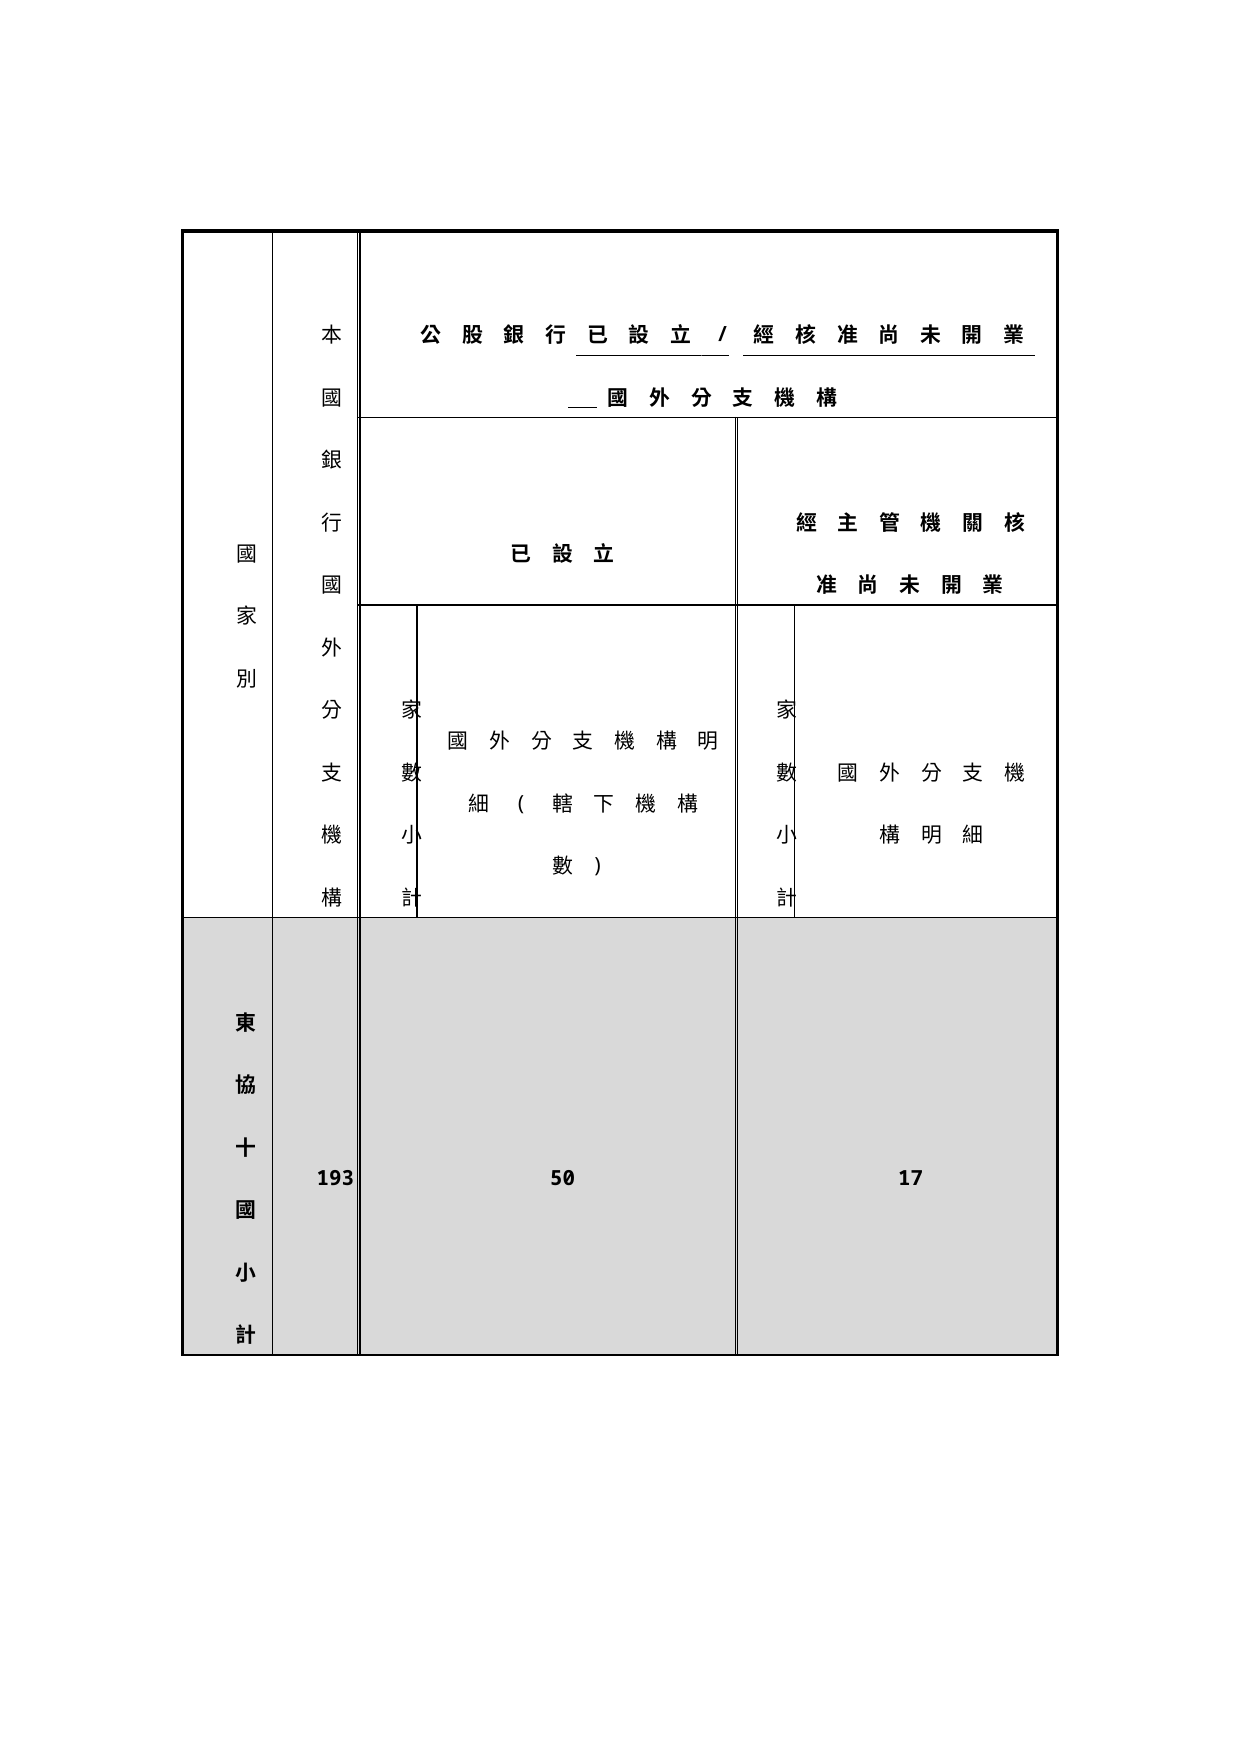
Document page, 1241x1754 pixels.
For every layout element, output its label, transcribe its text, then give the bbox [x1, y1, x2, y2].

table_header 國家別 [184, 233, 272, 917]
table_cell 國外分支機構明細(轄下機構數) [418, 606, 735, 917]
table_cell 國外分支機構明細 [795, 606, 1056, 917]
table_cell 17 [738, 918, 1056, 1354]
table_header 公股銀行已設立/經核准尚未開業國外分支機構 [361, 233, 1056, 417]
table_cell 已設立 [361, 418, 735, 604]
table_cell 50 [361, 918, 735, 1354]
table_header 本國銀行國外分支機構家數總計 [273, 233, 357, 917]
table_cell 東協十國小計 [184, 918, 272, 1354]
table_cell 經主管機關核准尚未開業 [738, 418, 1056, 604]
table_cell 家數小計 [361, 606, 416, 917]
table_cell 家數小計 [738, 606, 794, 917]
table_cell 193 [273, 918, 357, 1354]
